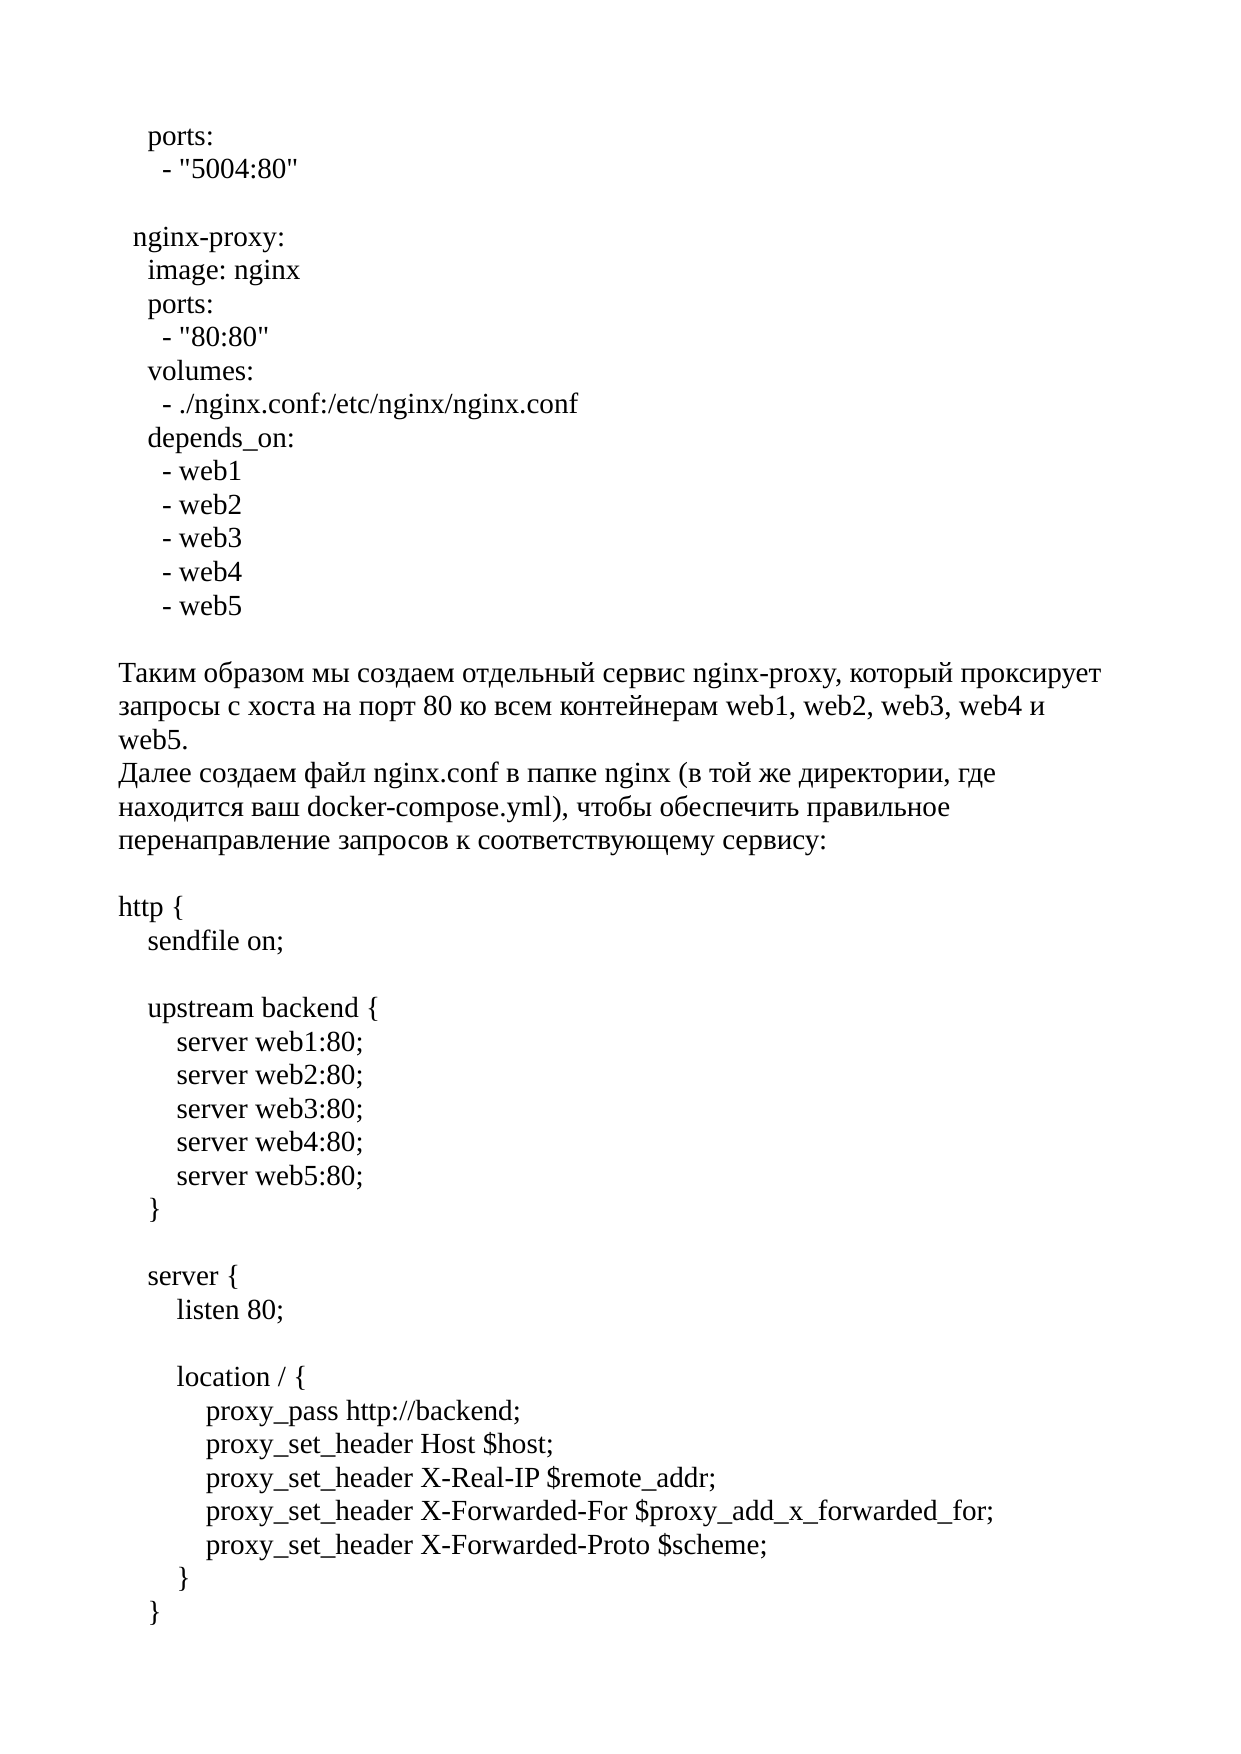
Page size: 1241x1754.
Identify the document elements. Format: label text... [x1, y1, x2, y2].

text nginx-proxy: [118, 219, 1122, 252]
text server { [118, 1258, 1122, 1292]
text - "80:80" [118, 319, 1122, 353]
text ports: [118, 118, 1122, 152]
text - web5 Таким образом мы создаем отдельный сервис nginx-proxy, который проксирует запросы с хоста на порт 80 ко всем контейнерам web1, web2, web3, web4 и web5. [118, 588, 1122, 755]
text depends_on: [118, 420, 1122, 453]
text proxy_set_header X-Real-IP $remote_addr; [118, 1460, 1122, 1493]
text server web1:80; [118, 1024, 1122, 1057]
text upstream backend { [118, 990, 1122, 1024]
text - web1 [118, 453, 1122, 487]
text - "5004:80" [118, 152, 1122, 185]
text proxy_set_header Host $host; [118, 1426, 1122, 1460]
text sendfile on; [118, 923, 1122, 957]
text server web4:80; [118, 1124, 1122, 1158]
text listen 80; [118, 1292, 1122, 1326]
text http { [118, 889, 1122, 923]
text image: nginx [118, 252, 1122, 286]
text - ./nginx.conf:/etc/nginx/nginx.conf [118, 386, 1122, 420]
text - web3 [118, 521, 1122, 554]
text server web5:80; [118, 1158, 1122, 1191]
text server web3:80; [118, 1091, 1122, 1124]
text proxy_pass http://backend; [118, 1393, 1122, 1426]
text Далее создаем файл nginx.conf в папке nginx (в той же директории, где находится ваш docker-compose.yml), чтобы обеспечить правильное перенаправление запросов к соответствующему сервису: [118, 755, 1122, 856]
text location / { [118, 1359, 1122, 1393]
text proxy_set_header X-Forwarded-For $proxy_add_x_forwarded_for; [118, 1493, 1122, 1527]
text - web2 [118, 487, 1122, 521]
text } [118, 1560, 1122, 1594]
text } [118, 1191, 1122, 1225]
text volumes: [118, 353, 1122, 386]
text - web4 [118, 554, 1122, 588]
text } [118, 1594, 1122, 1627]
text proxy_set_header X-Forwarded-Proto $scheme; [118, 1527, 1122, 1560]
text server web2:80; [118, 1057, 1122, 1091]
text ports: [118, 286, 1122, 319]
